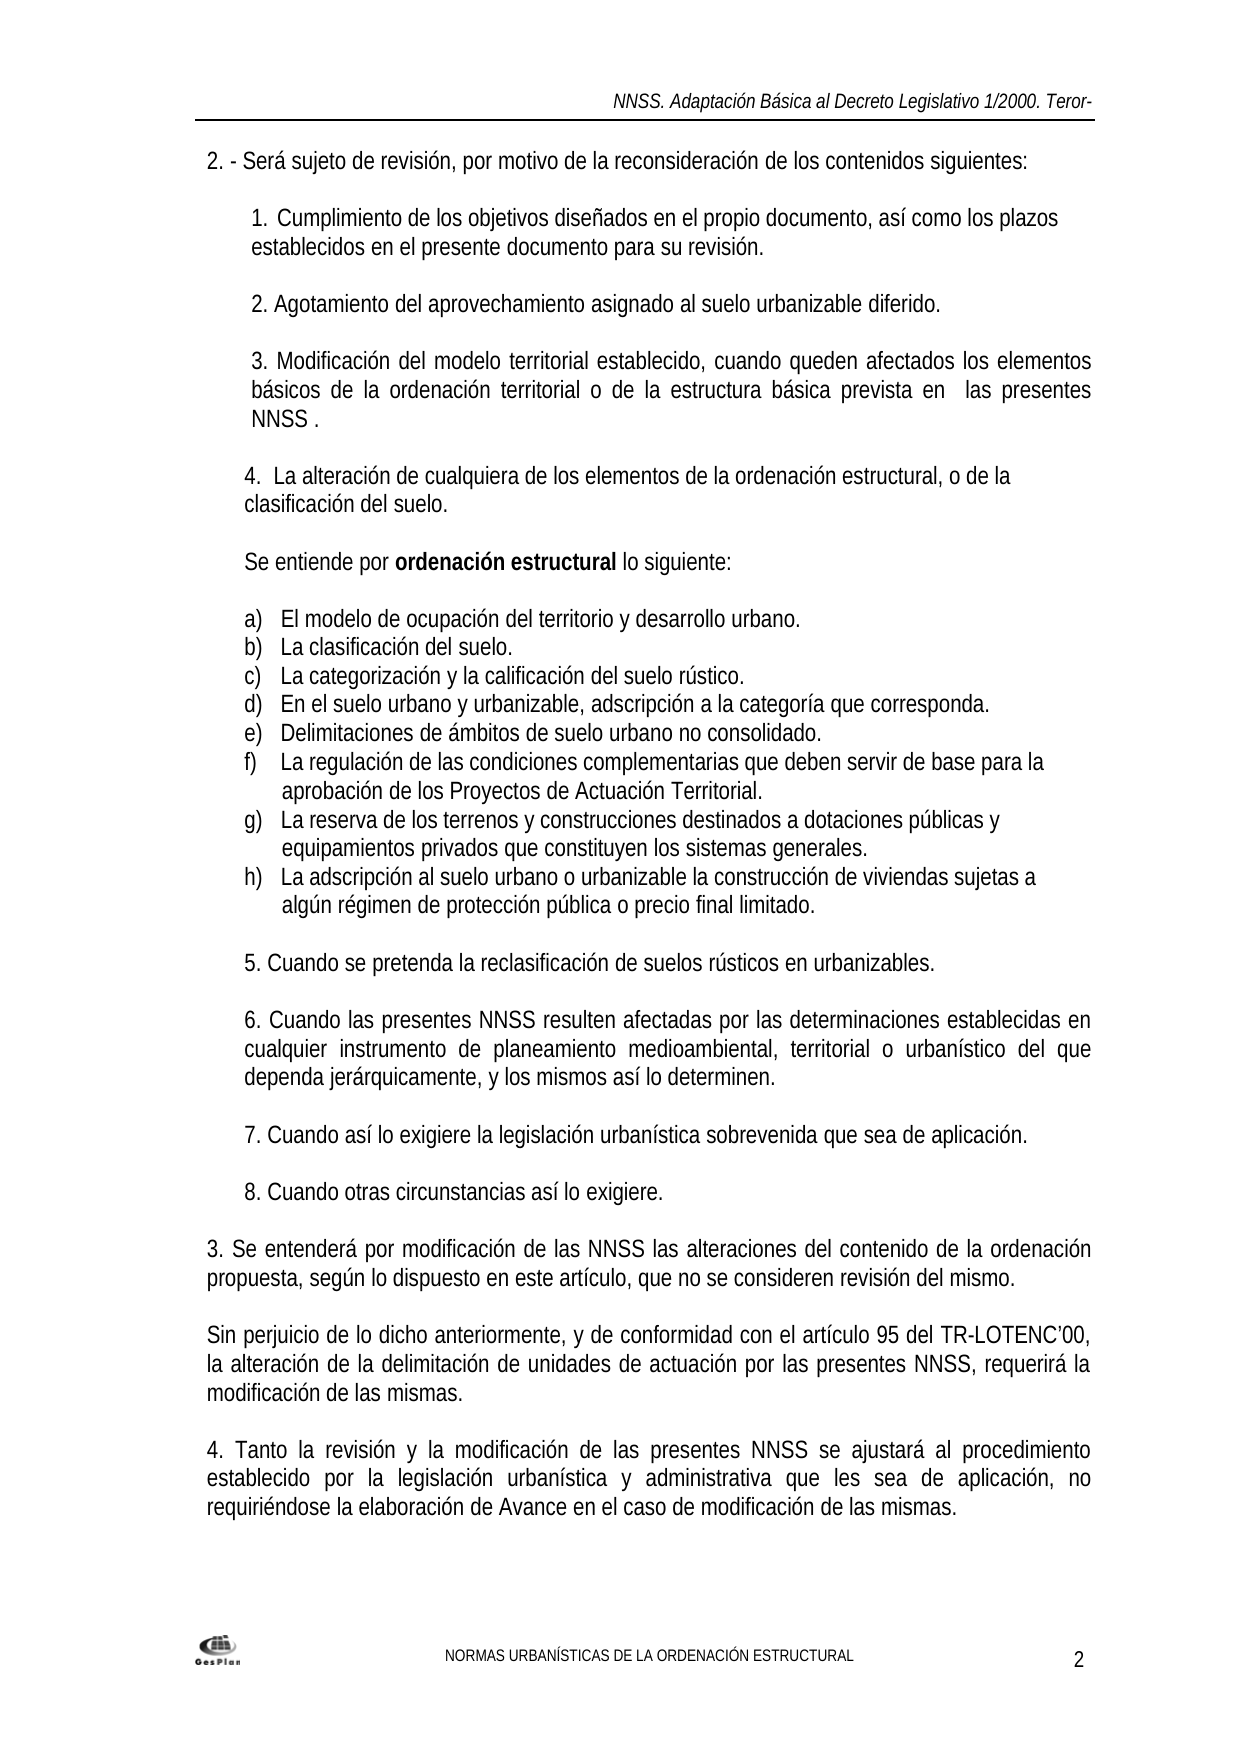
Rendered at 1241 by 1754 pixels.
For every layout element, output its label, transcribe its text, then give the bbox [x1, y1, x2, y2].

list La categorización y la calificación del suelo rústico. [244, 661, 1107, 690]
list Modificación del modelo territorial establecido, cuando queden afectados los elementos básicos de la ordenación territorial o de la estructura básica prevista en las presentes NNSS . [251, 346, 1093, 432]
list Cuando se pretenda la reclasificación de suelos rústicos en urbanizables. [244, 948, 1107, 976]
list En el suelo urbano y urbanizable, adscripción a la categoría que corresponda. [244, 690, 1107, 719]
list La clasificación del suelo. [244, 633, 1107, 661]
list Tanto la revisión y la modificación de las presentes NNSS se ajustará al procedimiento establecido por la legislación urbanística y administrativa que les sea de aplicación, no requiriéndose la elaboración de Avance en el caso de modificación de las mismas. [207, 1435, 1093, 1521]
list Cuando otras circunstancias así lo exigiere. [244, 1177, 1107, 1206]
list La alteración de cualquiera de los elementos de la ordenación estructural, o de la clasificación del suelo. [244, 461, 1093, 518]
picture [195, 1635, 240, 1665]
list Cuando así lo exigiere la legislación urbanística sobrevenida que sea de aplicación. [244, 1120, 1107, 1148]
list Se entenderá por modificación de las NNSS las alteraciones del contenido de la ordenación propuesta, según lo dispuesto en este artículo, que no se consideren revisión del mismo. [207, 1234, 1093, 1292]
list Delimitaciones de ámbitos de suelo urbano no consolidado. [244, 719, 1107, 747]
list El modelo de ocupación del territorio y desarrollo urbano. [244, 604, 1107, 633]
list La reserva de los terrenos y construcciones destinados a dotaciones públicas y equipamientos privados que constituyen los sistemas generales. [244, 804, 1093, 862]
text Sin perjuicio de lo dicho anteriormente, y de conformidad con el artículo 95 del TR-LOTENC’00, la alteración de la delimitación de unidades de actuación por las presentes NNSS, requerirá la modificación de las mismas. [207, 1320, 1093, 1406]
list La regulación de las condiciones complementarias que deben servir de base para la aprobación de los Proyectos de Actuación Territorial. [244, 747, 1093, 804]
text Se entiende por ordenación estructural lo siguiente: [244, 547, 1107, 575]
list Cuando las presentes NNSS resulten afectadas por las determinaciones establecidas en cualquier instrumento de planeamiento medioambiental, territorial o urbanístico del que dependa jerárquicamente, y los mismos así lo determinen. [244, 1005, 1093, 1091]
list La adscripción al suelo urbano o urbanizable la construcción de viviendas sujetas a algún régimen de protección pública o precio final limitado. [244, 862, 1093, 919]
list Cumplimiento de los objetivos diseñados en el propio documento, así como los plazos establecidos en el presente documento para su revisión. [251, 203, 1093, 260]
list Agotamiento del aprovechamiento asignado al suelo urbanizable diferido. [251, 289, 1107, 318]
list - Será sujeto de revisión, por motivo de la reconsideración de los contenidos siguientes: [207, 146, 1107, 174]
